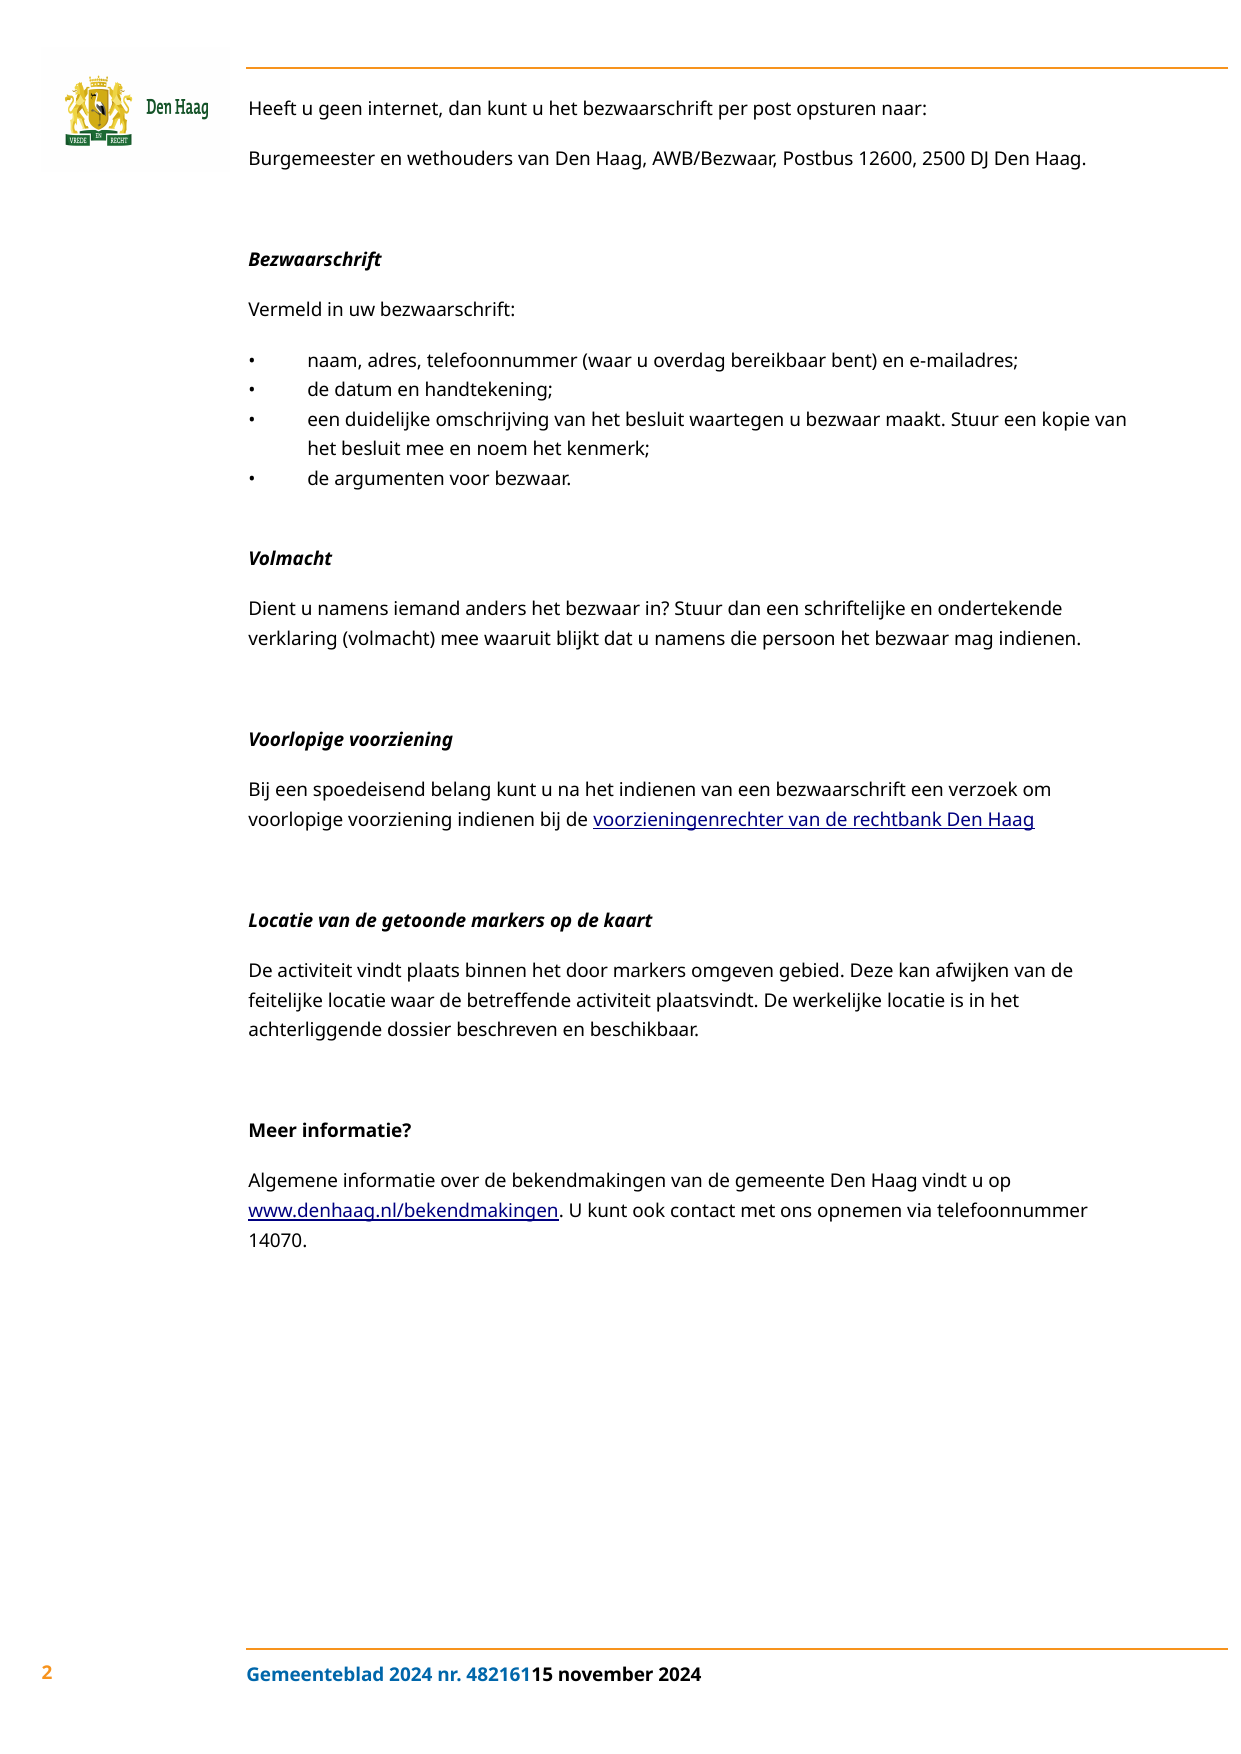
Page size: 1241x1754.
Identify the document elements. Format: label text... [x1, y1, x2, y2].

text Locatie van de getoonde markers op de kaart [248, 907, 1152, 933]
text Meer informatie? [248, 1117, 1152, 1143]
list de argumenten voor bezwaar. [248, 465, 1152, 491]
text Burgemeester en wethouders van Den Haag, AWB/Bezwaar, Postbus 12600, 2500 DJ Den Haag. [248, 145, 1152, 171]
text Algemene informatie over de bekendmakingen van de gemeente Den Haag vindt u op www.denhaag.nl/bekendmakingen. U kunt ook contact met ons opnemen via telefoonnummer 14070. [248, 1168, 1152, 1253]
text Heeft u geen internet, dan kunt u het bezwaarschrift per post opsturen naar: [248, 95, 1152, 121]
text Vermeld in uw bezwaarschrift: [248, 296, 1152, 322]
text Bezwaarschrift [248, 246, 1152, 272]
picture [41, 47, 231, 172]
text Volmacht [248, 545, 1152, 571]
text Dient u namens iemand anders het bezwaar in? Stuur dan een schriftelijke en ondertekende verklaring (volmacht) mee waaruit blijkt dat u namens die persoon het bezwaar mag indienen. [248, 596, 1152, 651]
text De activiteit vindt plaats binnen het door markers omgeven gebied. Deze kan afwijken van de feitelijke locatie waar de betreffende activiteit plaatsvindt. De werkelijke locatie is in het achterliggende dossier beschreven en beschikbaar. [248, 957, 1152, 1042]
list de datum en handtekening; [248, 376, 1152, 402]
text Bij een spoedeisend belang kunt u na het indienen van een bezwaarschrift een verzoek om voorlopige voorziening indienen bij de voorzieningenrechter van de rechtbank Den Haag [248, 776, 1152, 832]
text Voorlopige voorziening [248, 726, 1152, 752]
list naam, adres, telefoonnummer (waar u overdag bereikbaar bent) en e-mailadres; [248, 347, 1152, 373]
list een duidelijke omschrijving van het besluit waartegen u bezwaar maakt. Stuur een kopie van het besluit mee en noem het kenmerk; [248, 406, 1152, 461]
